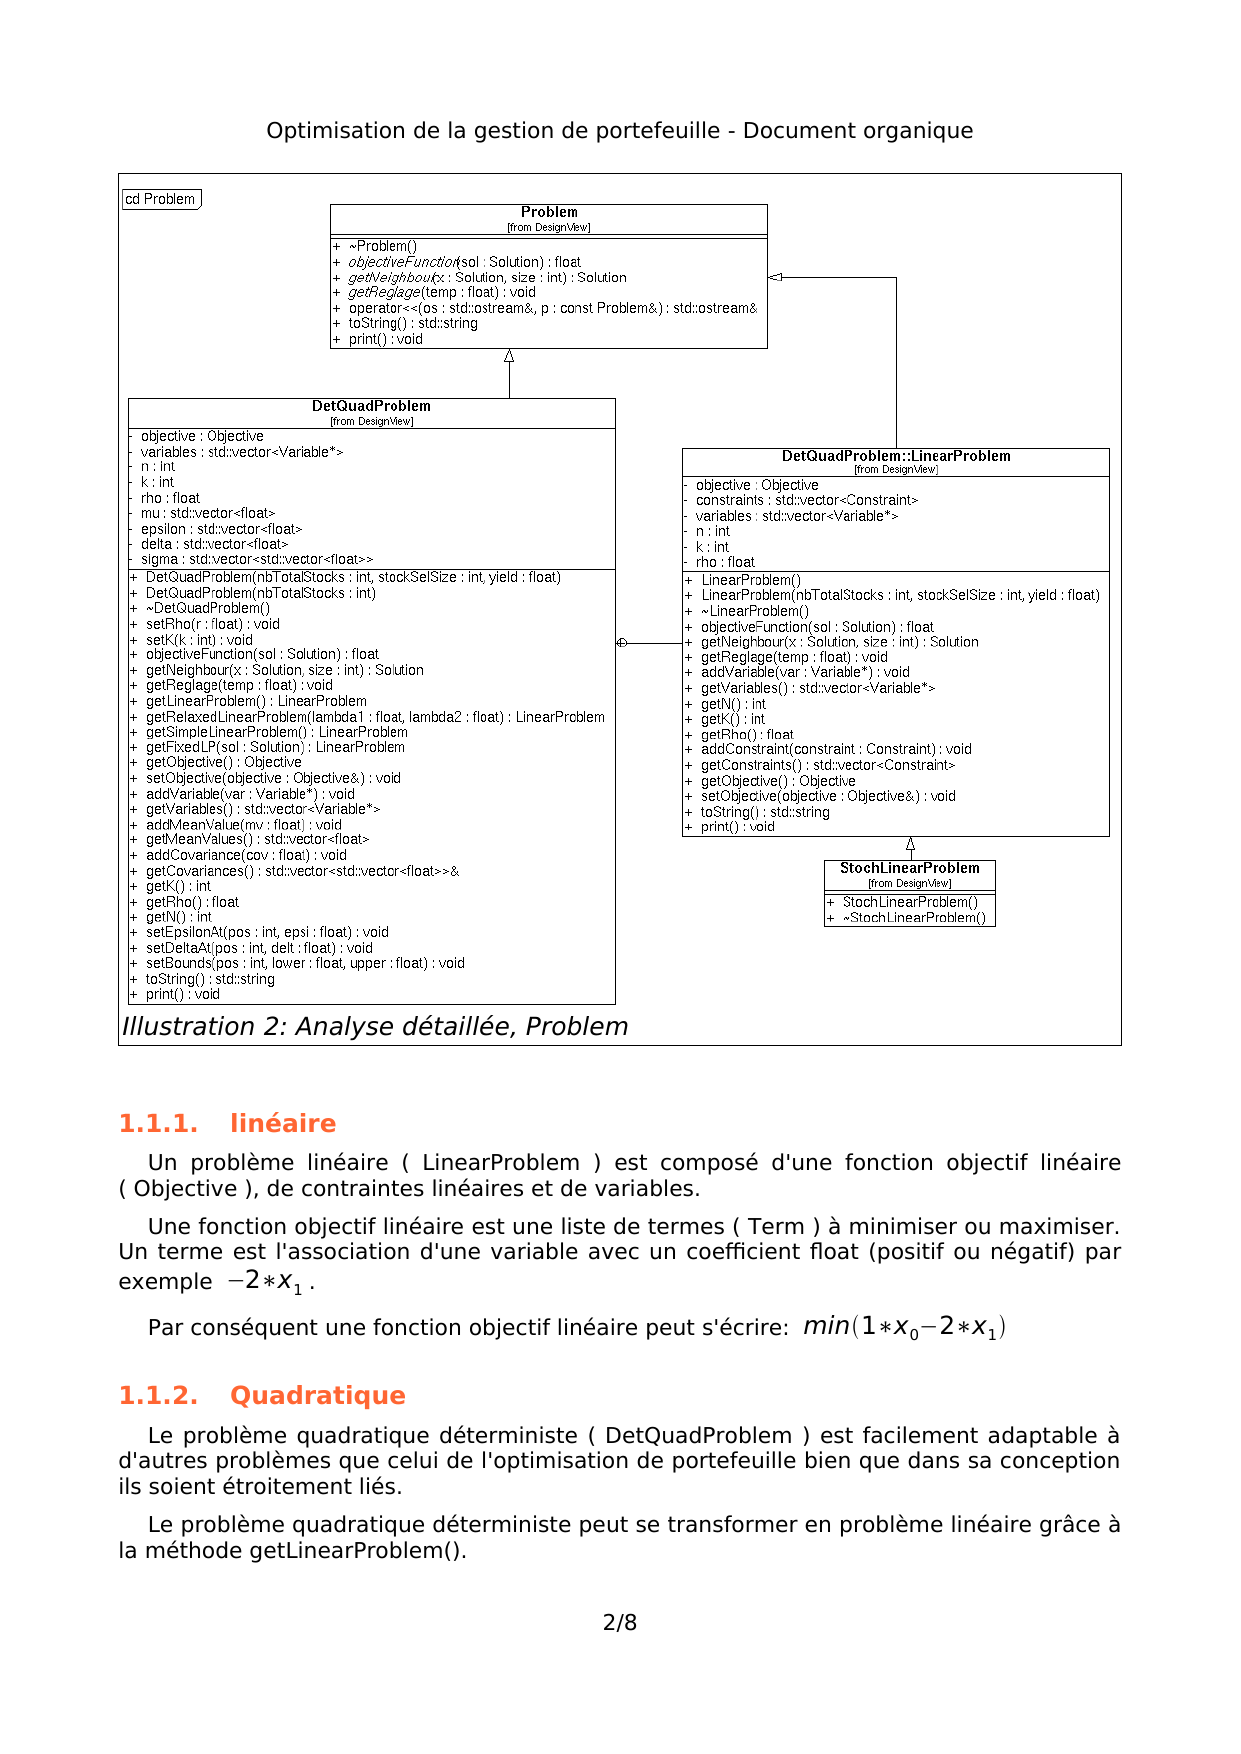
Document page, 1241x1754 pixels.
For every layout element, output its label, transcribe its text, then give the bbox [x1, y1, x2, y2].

text Illustration 2: Analyse détaillée, Problem [122, 1013, 1118, 1042]
subtitle linéaire [118, 1109, 1122, 1138]
subtitle Quadratique [118, 1381, 1122, 1411]
text Un problème linéaire ( LinearProblem ) est composé d'une fonction objectif linéaire ( Objective ), de contraintes linéaires et de variables. [118, 1150, 1122, 1201]
picture [122, 189, 1119, 1013]
text Une fonction objectif linéaire est une liste de termes ( Term ) à minimiser ou maximiser. Un terme est l'association d'une variable avec un coefficient float (positif ou négatif) par exemple . [118, 1214, 1122, 1298]
text Le problème quadratique déterministe peut se transformer en problème linéaire grâce à la méthode getLinearProblem(). [118, 1512, 1122, 1563]
text Le problème quadratique déterministe ( DetQuadProblem ) est facilement adaptable à d'autres problèmes que celui de l'optimisation de portefeuille bien que dans sa conception ils soient étroitement liés. [118, 1423, 1122, 1500]
text Par conséquent une fonction objectif linéaire peut s'écrire: [118, 1311, 1122, 1344]
